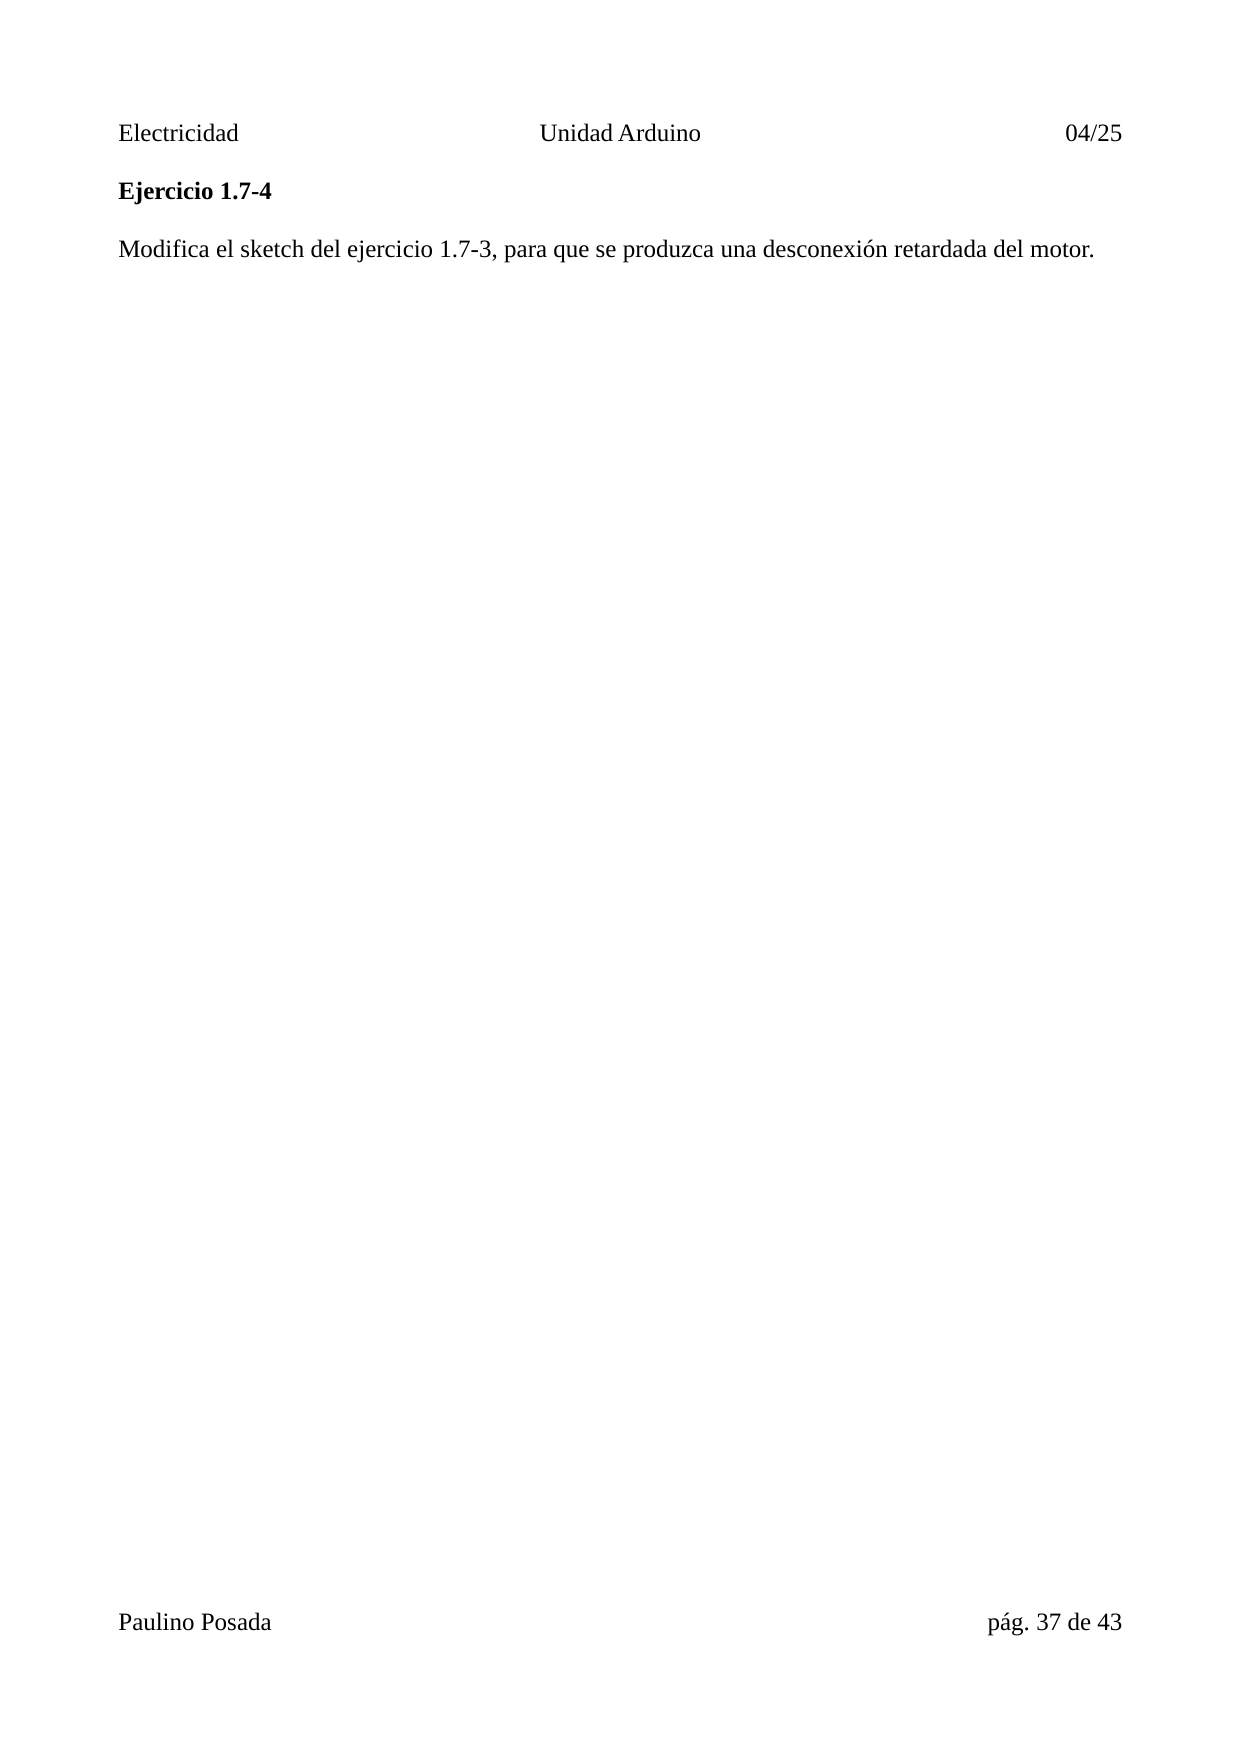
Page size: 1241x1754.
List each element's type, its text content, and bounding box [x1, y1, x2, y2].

text Modifica el sketch del ejercicio 1.7-3, para que se produzca una desconexión retardada del motor. [118, 234, 1122, 263]
text Ejercicio 1.7-4 [118, 176, 1122, 205]
